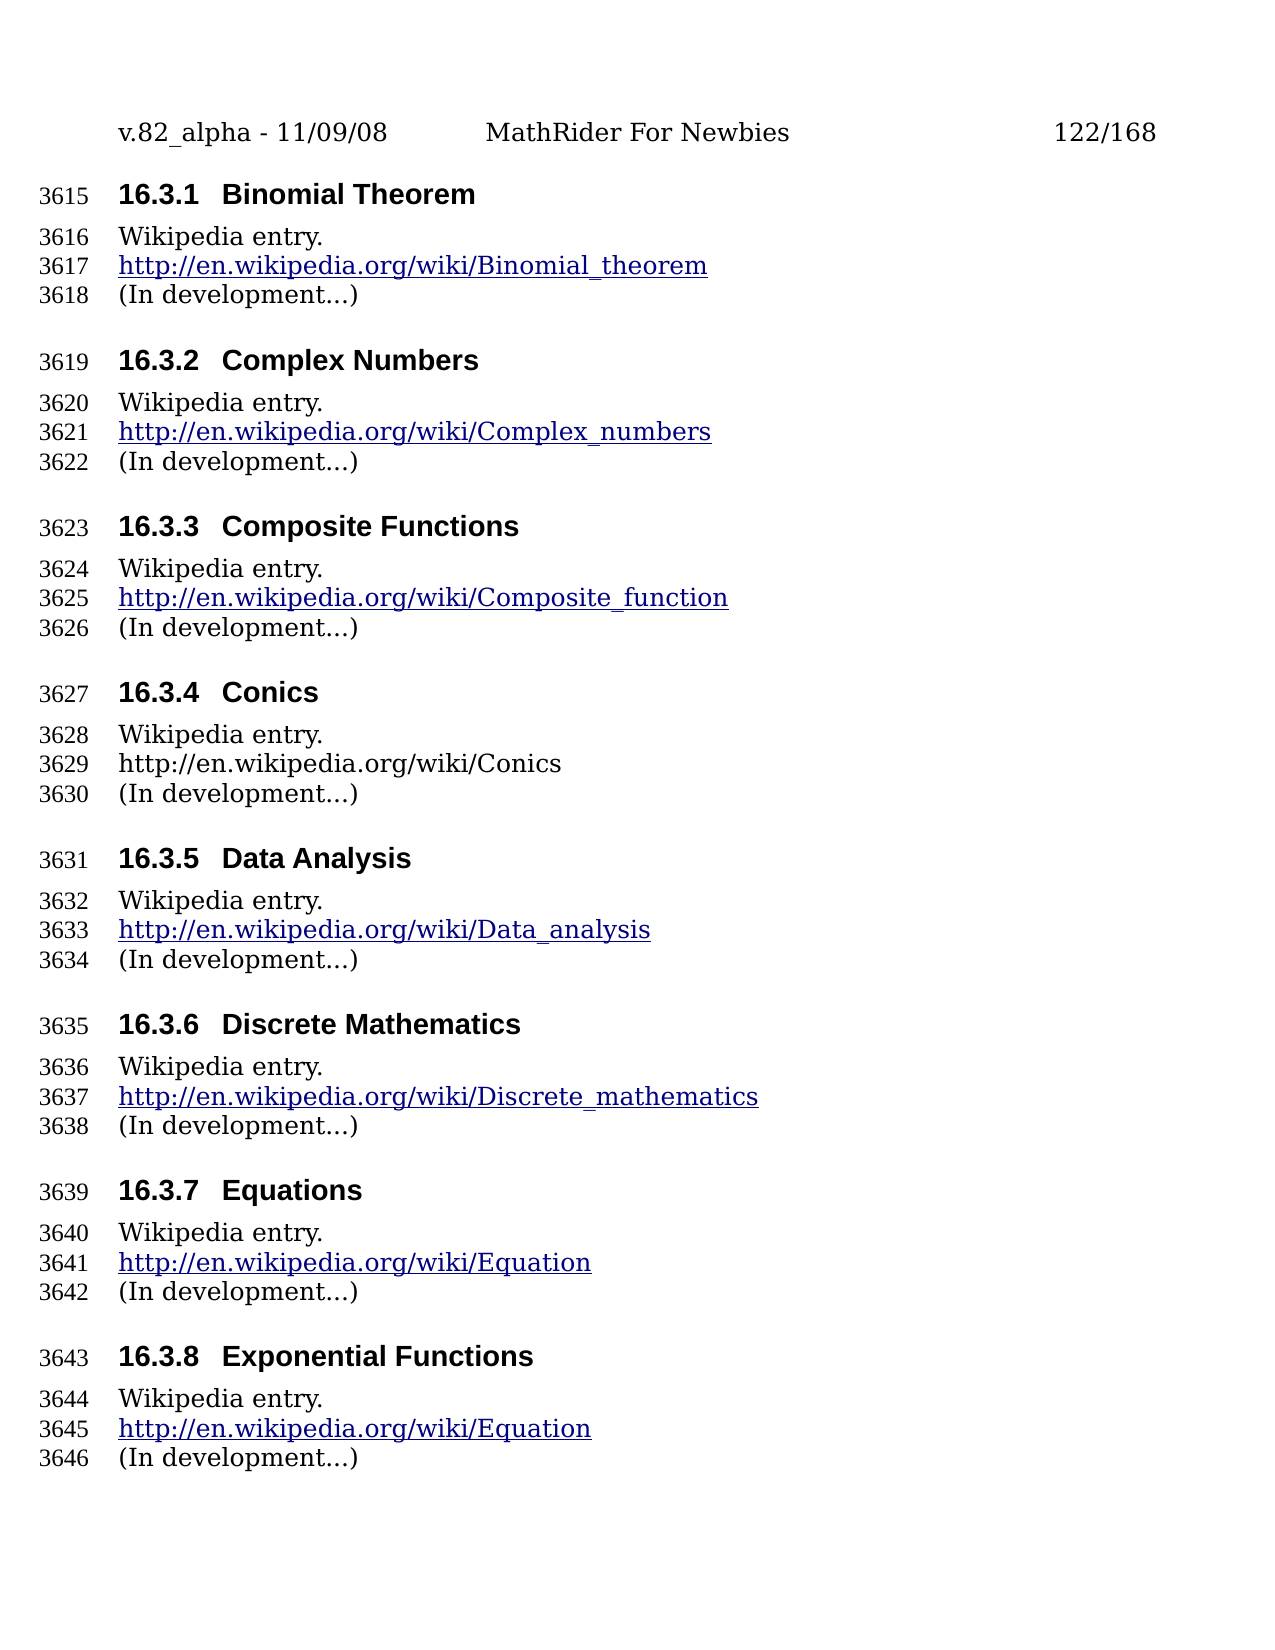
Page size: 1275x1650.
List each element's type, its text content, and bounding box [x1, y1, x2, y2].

text Wikipedia entry. [118, 388, 1157, 417]
text (In development...) [118, 779, 1157, 808]
text http://en.wikipedia.org/wiki/Equation [118, 1248, 1157, 1277]
subtitle Data Analysis [118, 841, 1157, 874]
text http://en.wikipedia.org/wiki/Complex_numbers [118, 417, 1157, 447]
text Wikipedia entry. [118, 222, 1157, 251]
subtitle Complex Numbers [118, 343, 1157, 376]
text Wikipedia entry. [118, 886, 1157, 916]
text Wikipedia entry. [118, 1052, 1157, 1082]
subtitle Exponential Functions [118, 1339, 1157, 1373]
text (In development...) [118, 1277, 1157, 1306]
text http://en.wikipedia.org/wiki/Conics [118, 749, 1157, 779]
text (In development...) [118, 1111, 1157, 1140]
text Wikipedia entry. [118, 720, 1157, 749]
subtitle Equations [118, 1173, 1157, 1207]
text http://en.wikipedia.org/wiki/Data_analysis [118, 916, 1157, 945]
text http://en.wikipedia.org/wiki/Equation [118, 1414, 1157, 1443]
subtitle Composite Functions [118, 509, 1157, 542]
subtitle Binomial Theorem [118, 177, 1157, 210]
text (In development...) [118, 447, 1157, 476]
text http://en.wikipedia.org/wiki/Discrete_mathematics [118, 1082, 1157, 1111]
text Wikipedia entry. [118, 1384, 1157, 1414]
text Wikipedia entry. [118, 1218, 1157, 1248]
subtitle Conics [118, 675, 1157, 708]
text (In development...) [118, 613, 1157, 642]
text http://en.wikipedia.org/wiki/Binomial_theorem [118, 251, 1157, 281]
text (In development...) [118, 1443, 1157, 1472]
text Wikipedia entry. [118, 554, 1157, 583]
text (In development...) [118, 945, 1157, 974]
text http://en.wikipedia.org/wiki/Composite_function [118, 583, 1157, 613]
text (In development...) [118, 281, 1157, 310]
subtitle Discrete Mathematics [118, 1007, 1157, 1041]
